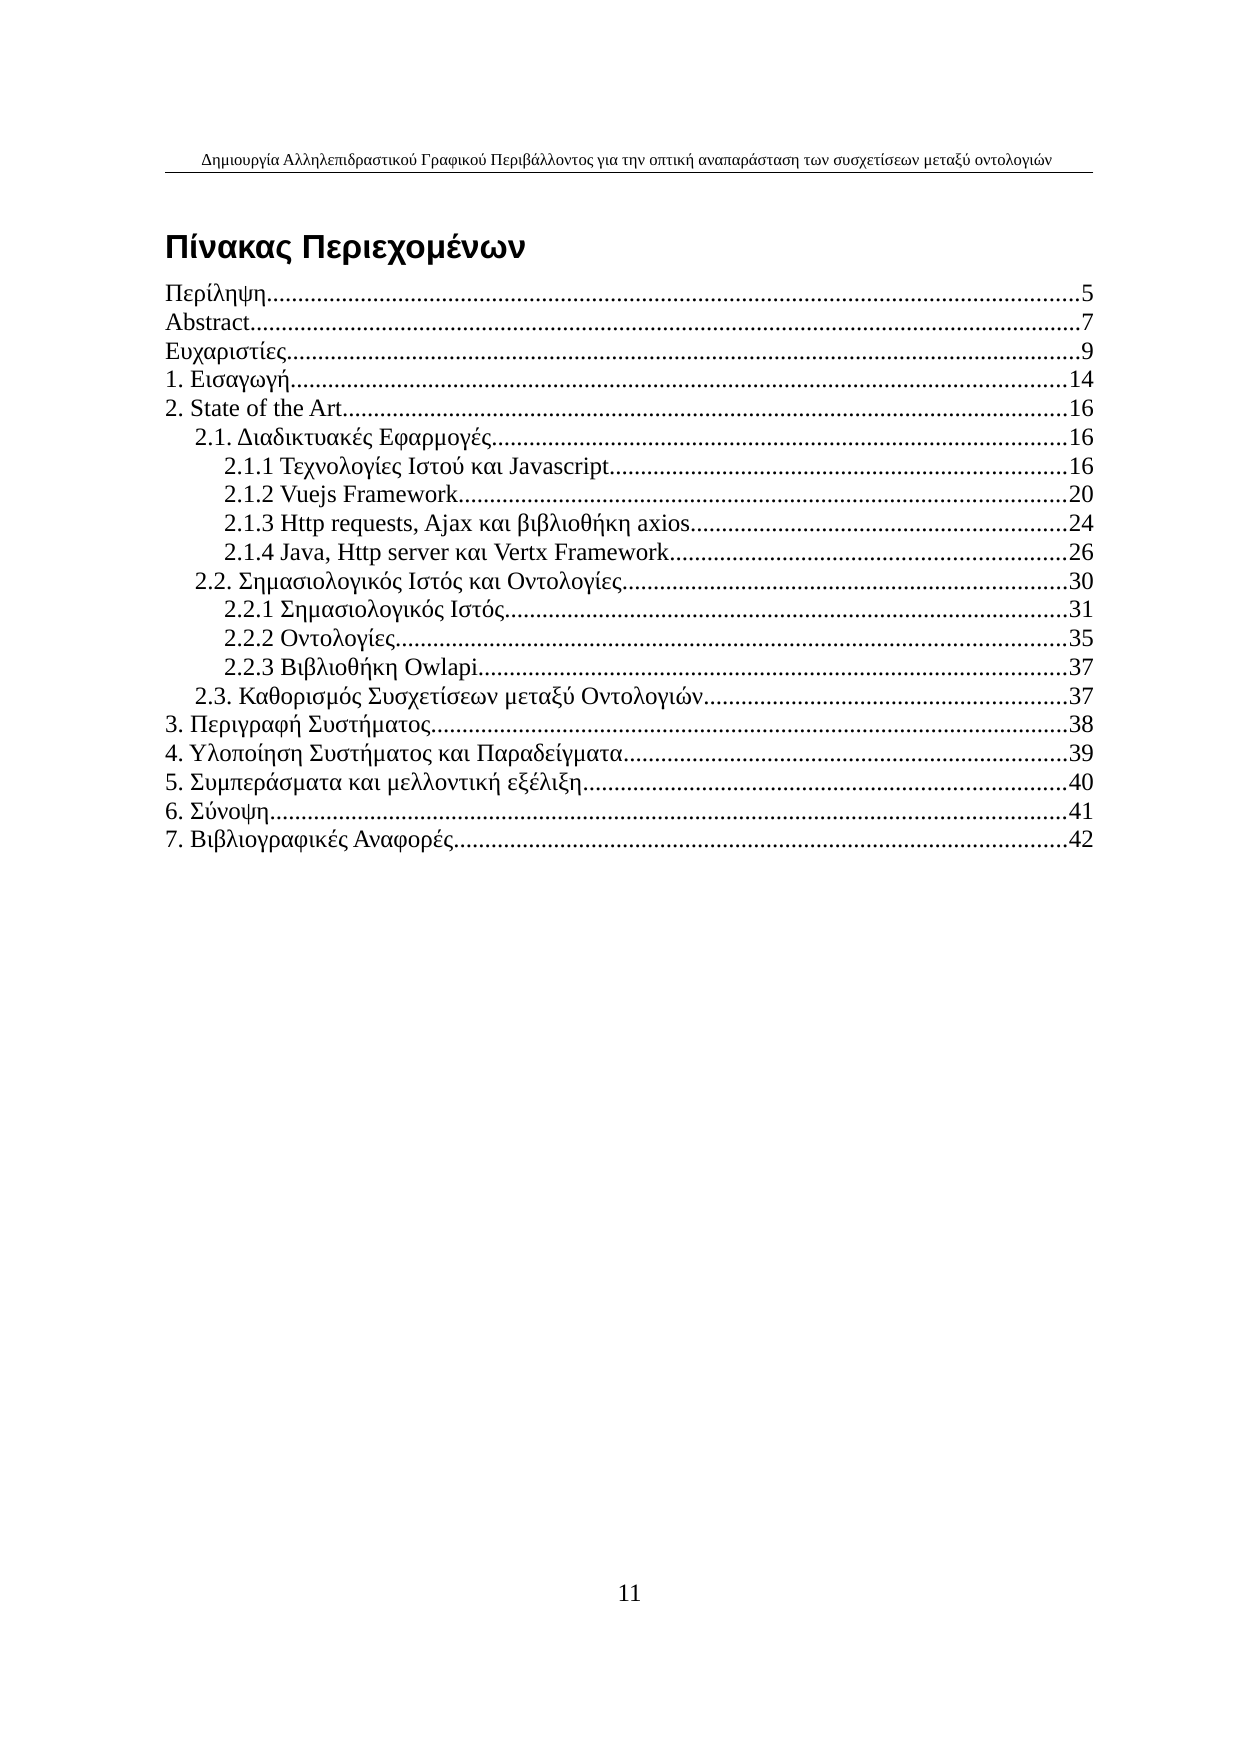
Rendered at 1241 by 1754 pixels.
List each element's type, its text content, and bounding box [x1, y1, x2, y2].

text 2.2.1 Σημασιολογικός Ιστός 31 [224, 594, 1093, 623]
text 2.1.2 Vuejs Framework 20 [224, 479, 1093, 508]
subtitle Πίνακας Περιεχομένων [165, 227, 1093, 266]
text 2.3. Καθορισμός Συσχετίσεων μεταξύ Οντολογιών 37 [194, 681, 1093, 709]
text 3. Περιγραφή Συστήματος 38 [165, 709, 1093, 738]
text 2.1.3 Http requests, Ajax και βιβλιοθήκη axios 24 [224, 508, 1093, 537]
text 2.2.3 Βιβλιοθήκη Owlapi 37 [224, 652, 1093, 681]
text 7. Βιβλιογραφικές Αναφορές 42 [165, 824, 1093, 853]
text 2.1. Διαδικτυακές Εφαρμογές 16 [194, 422, 1093, 451]
text Ευχαριστίες 9 [165, 336, 1093, 364]
text 6. Σύνοψη 41 [165, 796, 1093, 824]
text 4. Υλοποίηση Συστήματος και Παραδείγματα 39 [165, 738, 1093, 767]
text 2.2. Σημασιολογικός Ιστός και Οντολογίες 30 [194, 566, 1093, 594]
text 2.2.2 Οντολογίες 35 [224, 623, 1093, 652]
text 2. State of the Art 16 [165, 393, 1093, 422]
text 1. Εισαγωγή 14 [165, 364, 1093, 393]
text 5. Συμπεράσματα και μελλοντική εξέλιξη 40 [165, 767, 1093, 796]
text Περίληψη 5 [165, 278, 1093, 307]
text Abstract 7 [165, 307, 1093, 336]
text 2.1.4 Java, Http server και Vertx Framework 26 [224, 537, 1093, 566]
text 2.1.1 Τεχνολογίες Ιστού και Javascript 16 [224, 451, 1093, 479]
